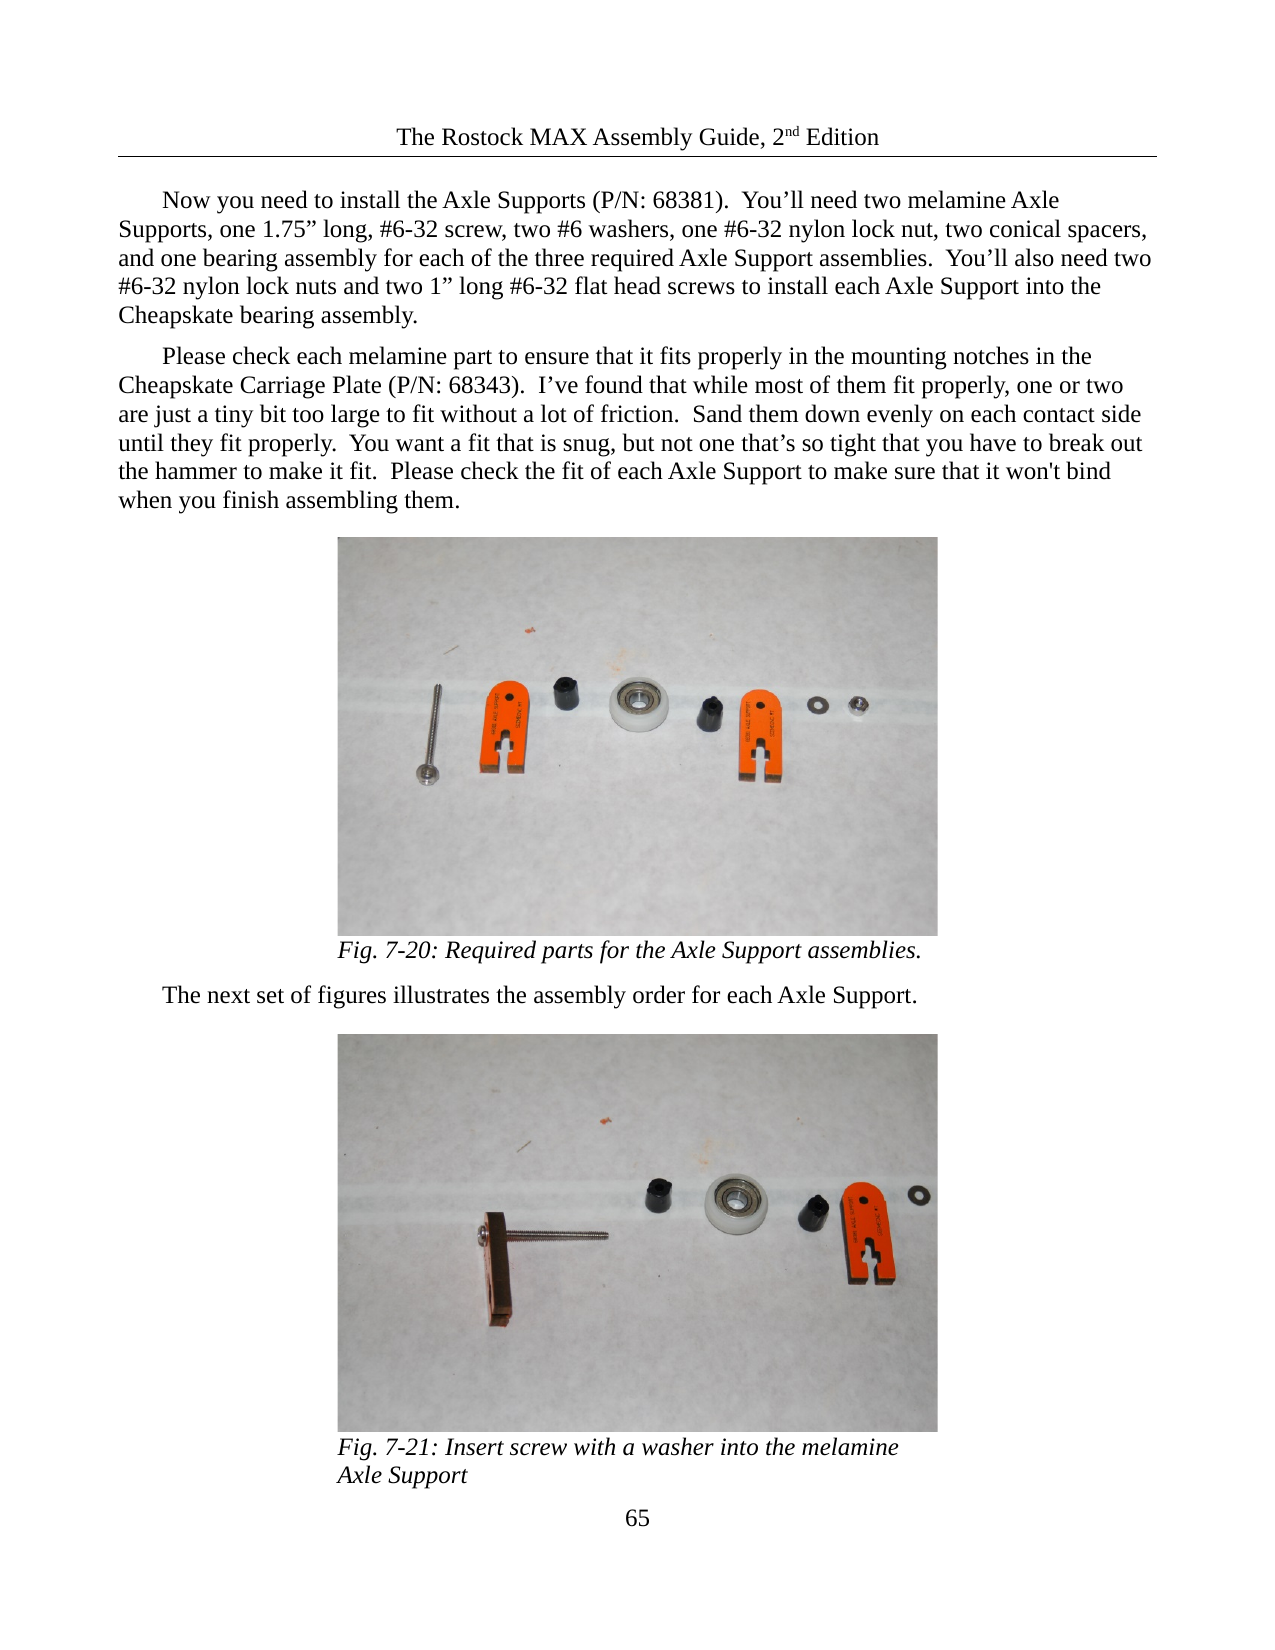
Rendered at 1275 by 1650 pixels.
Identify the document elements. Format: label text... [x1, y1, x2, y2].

text Fig. 7-21: Insert screw with a washer into the melamine Axle Support [337, 1432, 937, 1489]
text Now you need to install the Axle Supports (P/N: 68381). You’ll need two melamine Axle Supports, one 1.75” long, #6-32 screw, two #6 washers, one #6-32 nylon lock nut, two conical spacers, and one bearing assembly for each of the three required Axle Support assemblies. You’ll also need two #6-32 nylon lock nuts and two 1” long #6-32 flat head screws to install each Axle Support into the Cheapskate bearing assembly. [118, 185, 1157, 329]
picture [337, 1034, 938, 1432]
text Please check each melamine part to ensure that it fits properly in the mounting notches in the Cheapskate Carriage Plate (P/N: 68343). I’ve found that while most of them fit properly, one or two are just a tiny bit too large to fit without a lot of friction. Sand them down evenly on each contact side until they fit properly. You want a fit that is snug, but not one that’s so tight that you have to break out the hammer to make it fit. Please check the fit of each Axle Support to make sure that it won't bind when you finish assembling them. [118, 341, 1157, 514]
picture [337, 537, 938, 936]
text The next set of figures illustrates the assembly order for each Axle Support. [118, 980, 1157, 1009]
text Fig. 7-20: Required parts for the Axle Support assemblies. [337, 936, 937, 964]
